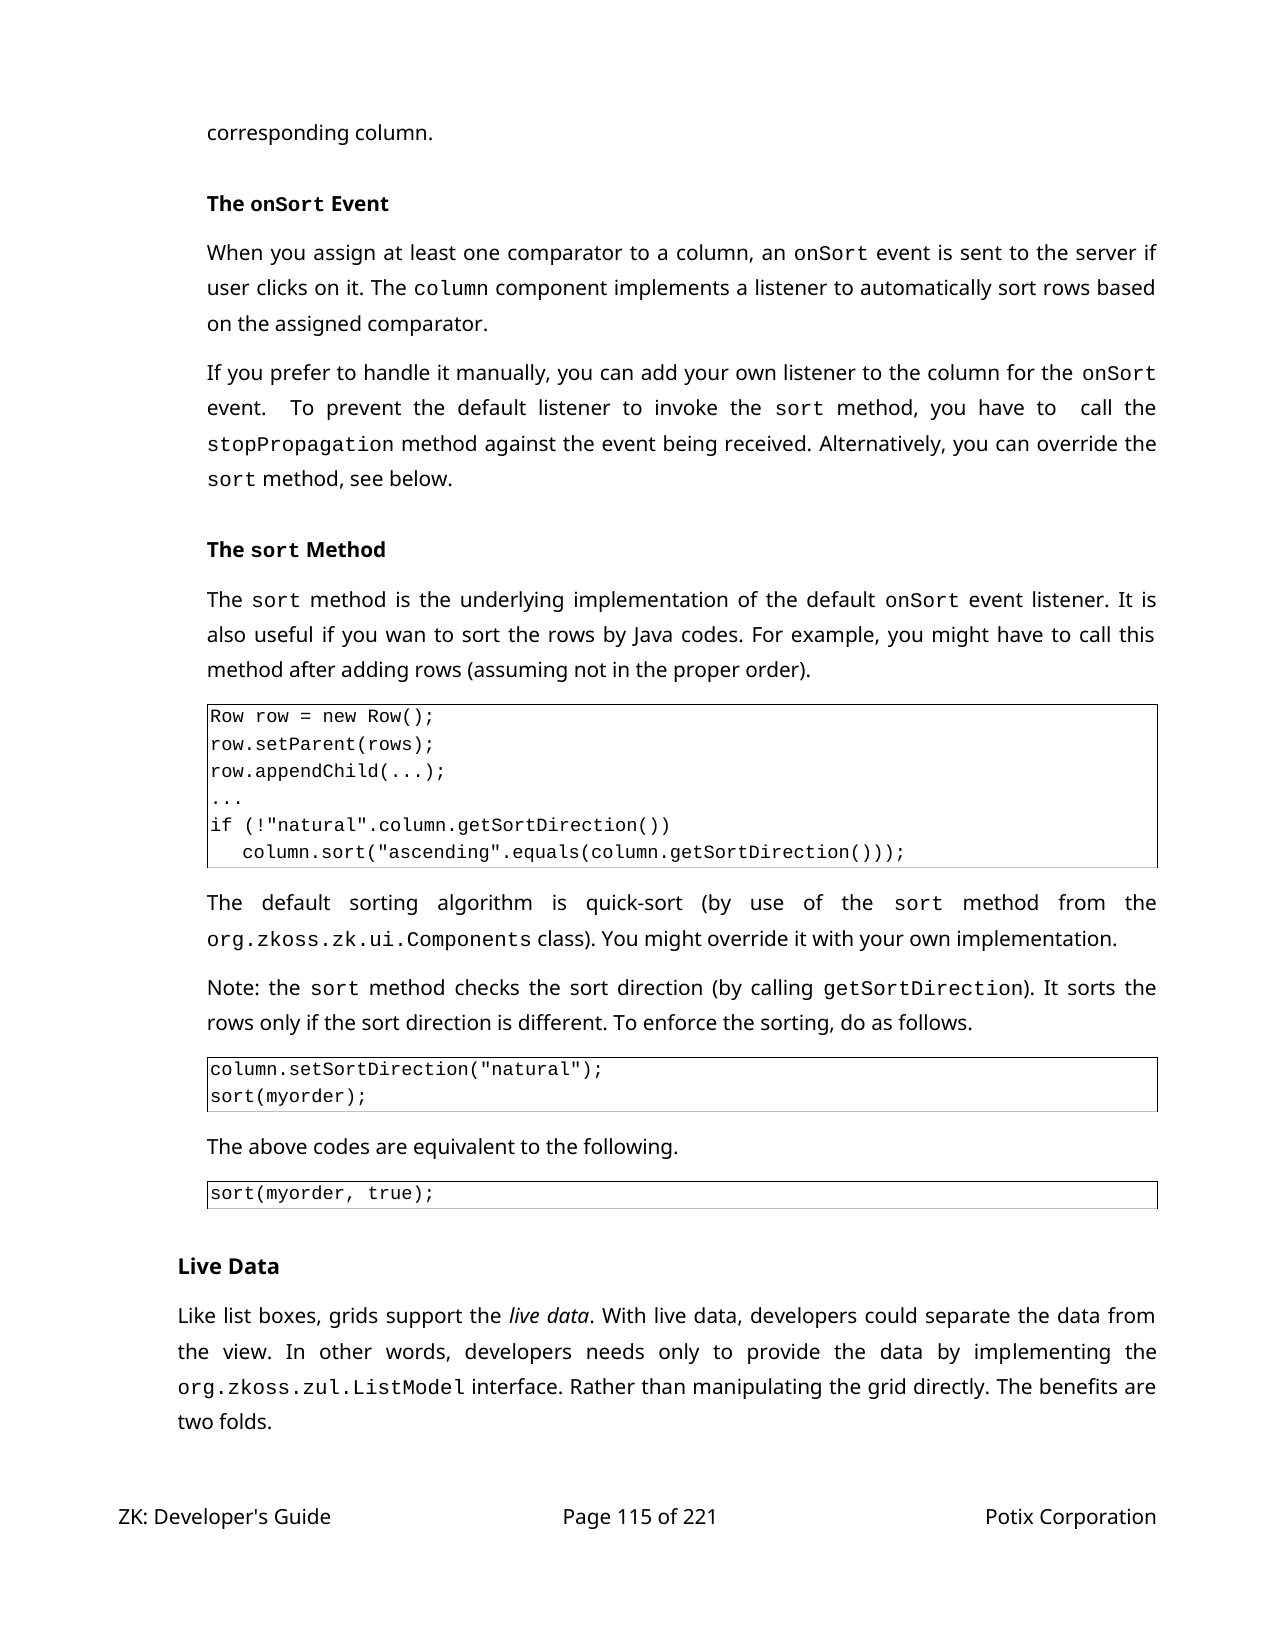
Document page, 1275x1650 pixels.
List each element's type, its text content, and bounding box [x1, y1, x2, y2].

text ... [208, 786, 1157, 810]
text sort(myorder, true); [208, 1182, 1157, 1208]
text Like list boxes, grids support the live data. With live data, developers could separate the data from the view. In other words, developers needs only to provide the data by implementing the org.zkoss.zul.ListModel interface. Rather than manipulating the grid directly. The benefits are two folds. [177, 1302, 1157, 1436]
text sort(myorder); [208, 1084, 1157, 1111]
subtitle Live Data [177, 1251, 1157, 1281]
text row.setParent(rows); [208, 731, 1157, 756]
text corresponding column. [207, 118, 1157, 146]
text The sort method is the underlying implementation of the default onSort event listener. It is also useful if you wan to sort the rows by Java codes. For example, you might have to call this method after adding rows (assuming not in the proper order). [207, 585, 1157, 684]
text column.sort("ascending".equals(column.getSortDirection())); [208, 840, 1157, 867]
text row.appendChild(...); [208, 759, 1157, 783]
subtitle The onSort Event [207, 189, 1157, 217]
text column.setSortDirection("natural"); [208, 1058, 1157, 1081]
subtitle The sort Method [207, 536, 1157, 564]
text Row row = new Row(); [208, 705, 1157, 728]
text If you prefer to handle it manually, you can add your own listener to the column for the onSort event. To prevent the default listener to invoke the sort method, you have to call the stopPropagation method against the event being received. Alternatively, you can override the sort method, see below. [207, 358, 1157, 493]
text When you assign at least one comparator to a column, an onSort event is sent to the server if user clicks on it. The column component implements a listener to automatically sort rows based on the assigned comparator. [207, 238, 1157, 337]
text Note: the sort method checks the sort direction (by calling getSortDirection). It sorts the rows only if the sort direction is different. To enforce the sorting, do as follows. [207, 973, 1157, 1037]
text The default sorting algorithm is quick-sort (by use of the sort method from the org.zkoss.zk.ui.Components class). You might override it with your own implementation. [207, 888, 1157, 952]
text if (!"natural".column.getSortDirection()) [208, 813, 1157, 837]
text The above codes are equivalent to the following. [207, 1132, 1157, 1161]
